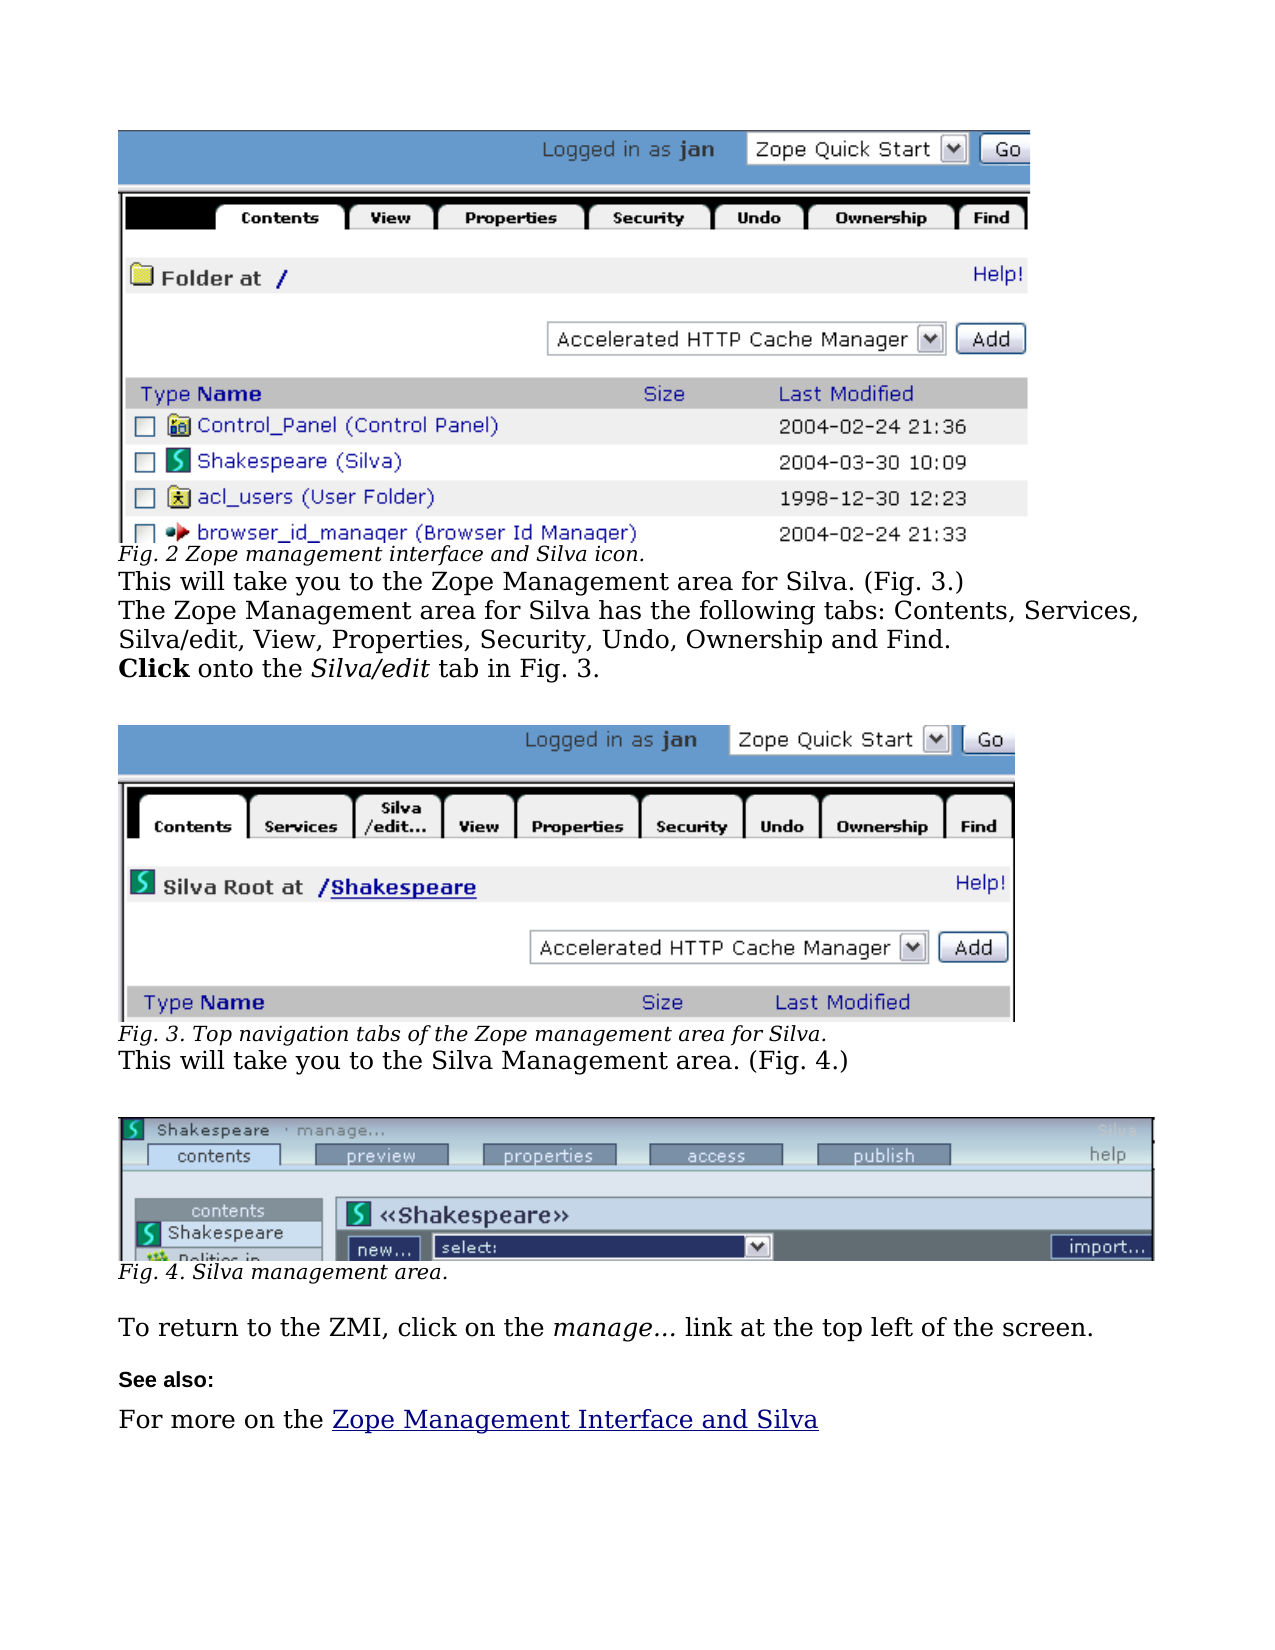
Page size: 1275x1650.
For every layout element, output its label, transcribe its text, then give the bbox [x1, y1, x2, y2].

text Fig. 3. Top navigation tabs of the Zope management area for Silva. [118, 1022, 1015, 1046]
text Fig. 2 Zope management interface and Silva icon. [118, 543, 1030, 567]
text For more on the Zope Management Interface and Silva [118, 1405, 1157, 1463]
text Click onto the Silva/edit tab in Fig. 3. [118, 654, 1157, 713]
picture [118, 725, 1015, 1022]
subtitle See also: [118, 1368, 1157, 1392]
text Fig. 4. Silva management area. [118, 1261, 1155, 1284]
text This will take you to the Silva Management area. (Fig. 4.) [118, 1046, 1157, 1105]
picture [118, 1117, 1155, 1261]
text This will take you to the Zope Management area for Silva. (Fig. 3.) [118, 567, 1157, 596]
picture [118, 130, 1031, 543]
text The Zope Management area for Silva has the following tabs: Contents, Services, Silva/edit, View, Properties, Security, Undo, Ownership and Find. [118, 596, 1157, 654]
text To return to the ZMI, click on the manage... link at the top left of the screen. [118, 1284, 1157, 1343]
